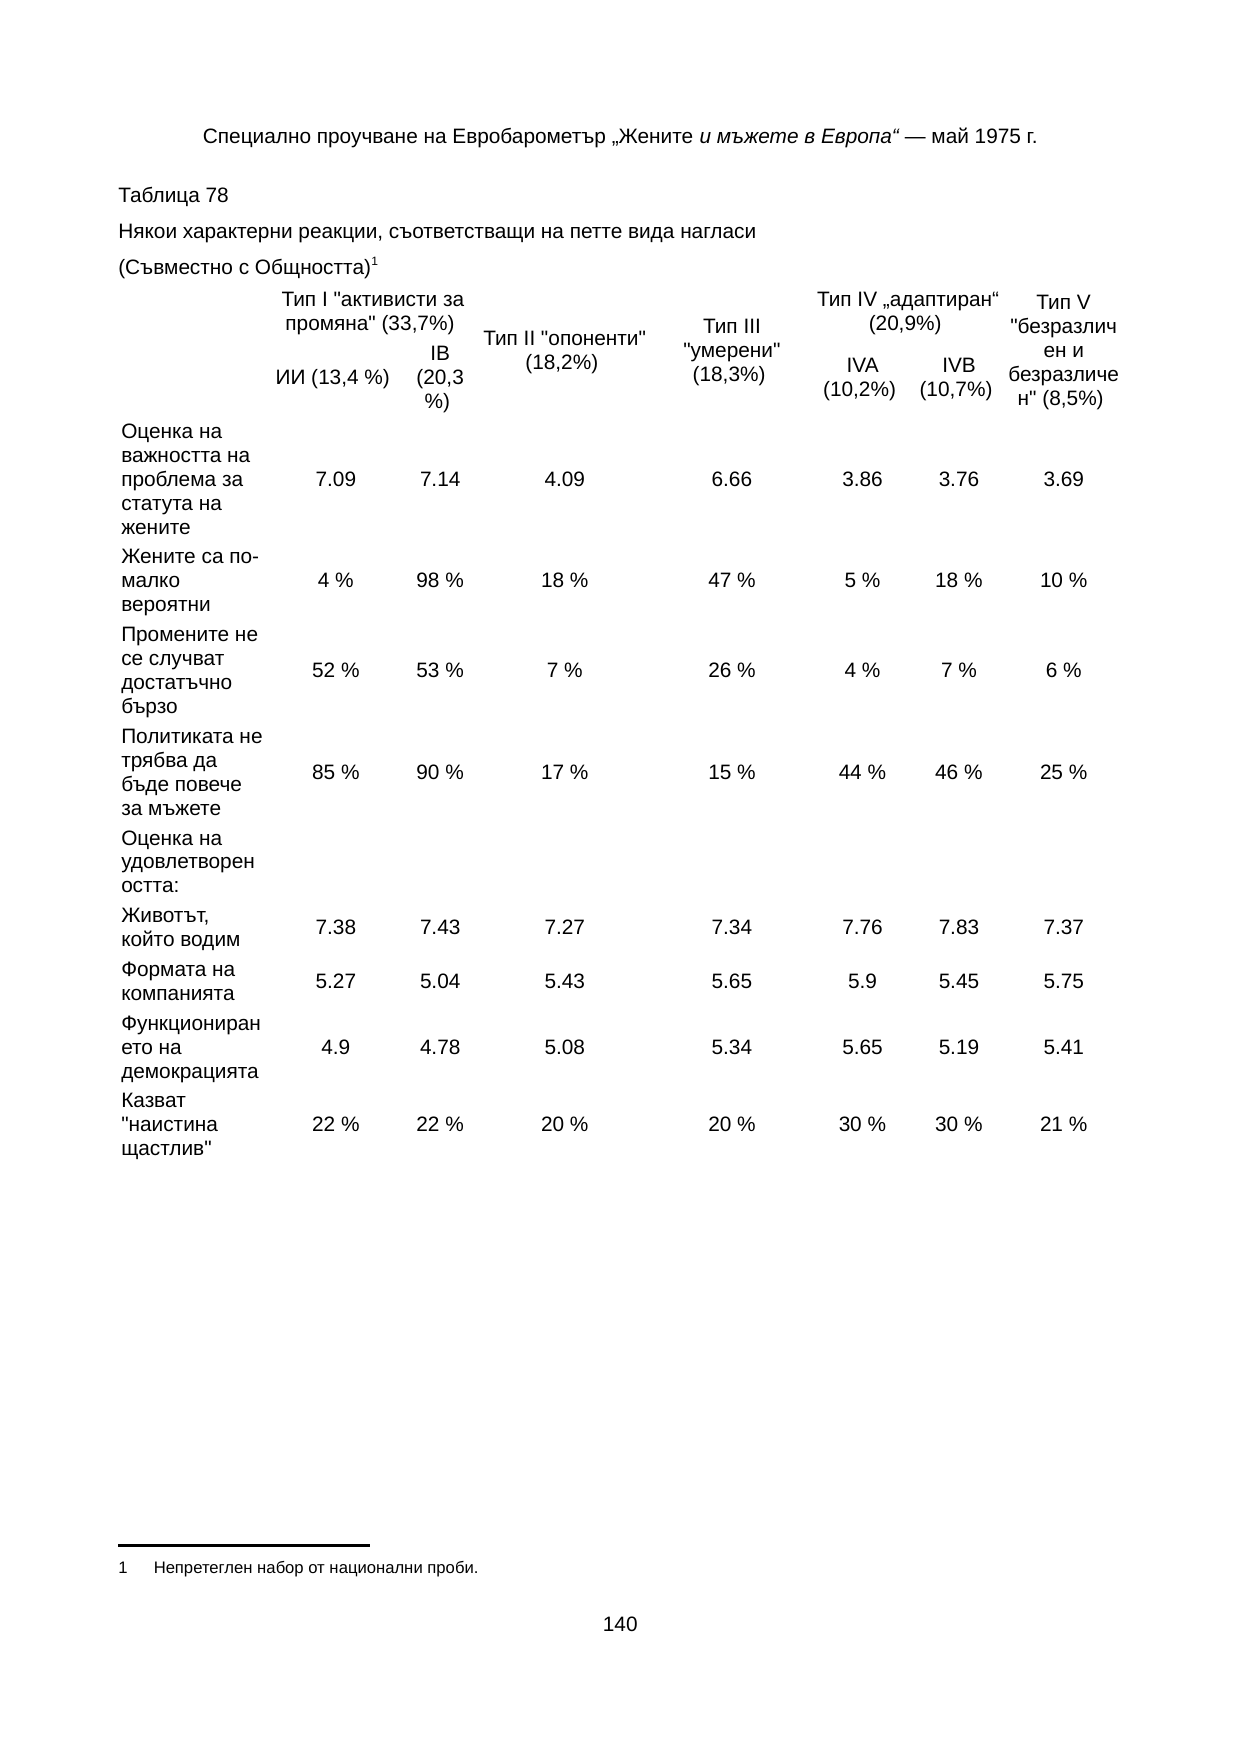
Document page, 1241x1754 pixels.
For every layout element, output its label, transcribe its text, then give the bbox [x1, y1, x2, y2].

table_cell [1004, 823, 1123, 900]
table_cell 7,14 [403, 416, 477, 541]
table_cell 18 % [477, 541, 652, 619]
table_cell 44 % [811, 721, 913, 822]
table_cell 6,66 [652, 416, 811, 541]
table_cell 3,69 [1004, 416, 1123, 541]
table_cell 47 % [652, 541, 811, 619]
table_cell 4,78 [403, 1008, 477, 1085]
table_header Тип IV „адаптиран“ (20,9%) [811, 284, 1004, 338]
table_cell 20 % [477, 1085, 652, 1163]
table_cell 7,37 [1004, 900, 1123, 954]
table_cell IVA (10,2%) [811, 338, 913, 416]
table_cell 3,76 [913, 416, 1004, 541]
table_cell 3,86 [811, 416, 913, 541]
table_cell 7 % [913, 619, 1004, 721]
table_cell 30 % [913, 1085, 1004, 1163]
table_cell 7,83 [913, 900, 1004, 954]
table_header [118, 284, 268, 338]
table_cell 22 % [268, 1085, 403, 1163]
table_cell 98 % [403, 541, 477, 619]
table_header Тип II "опоненти" (18,2%) [477, 284, 652, 416]
table_cell [268, 823, 403, 900]
table_cell 85 % [268, 721, 403, 822]
table_header Тип V "безразличен и безразличен" (8,5%) [1004, 284, 1123, 416]
table_cell Животът, който водим [118, 900, 268, 954]
table_cell 10 % [1004, 541, 1123, 619]
table_cell 4 % [811, 619, 913, 721]
table_cell 5,34 [652, 1008, 811, 1085]
table_cell 5,27 [268, 954, 403, 1008]
table_cell 18 % [913, 541, 1004, 619]
table_cell 6 % [1004, 619, 1123, 721]
table_cell 5,65 [652, 954, 811, 1008]
table_cell 30 % [811, 1085, 913, 1163]
table_cell 22 % [403, 1085, 477, 1163]
table_header Тип I "активисти за промяна" (33,7%) [268, 284, 477, 338]
table_cell 53 % [403, 619, 477, 721]
table_cell 25 % [1004, 721, 1123, 822]
table_cell 5,65 [811, 1008, 913, 1085]
table_cell Жените са по-малко вероятни [118, 541, 268, 619]
text Таблица 78 [118, 183, 1122, 207]
table_cell ИИ (13,4 %) [268, 338, 403, 416]
table_cell Казват "наистина щастлив" [118, 1085, 268, 1163]
table_cell 46 % [913, 721, 1004, 822]
table_cell 4,09 [477, 416, 652, 541]
table_cell 5,43 [477, 954, 652, 1008]
table_cell [913, 823, 1004, 900]
table_cell IVB (10,7%) [913, 338, 1004, 416]
table_cell 5,45 [913, 954, 1004, 1008]
table_cell 7,27 [477, 900, 652, 954]
table_cell 7,43 [403, 900, 477, 954]
table_cell [477, 823, 652, 900]
table_cell 7,09 [268, 416, 403, 541]
table_cell 5,19 [913, 1008, 1004, 1085]
table_cell 21 % [1004, 1085, 1123, 1163]
table_cell 5,9 [811, 954, 913, 1008]
table_cell 5,41 [1004, 1008, 1123, 1085]
table_cell 52 % [268, 619, 403, 721]
table_cell 7 % [477, 619, 652, 721]
table_cell 15 % [652, 721, 811, 822]
table_cell 5,75 [1004, 954, 1123, 1008]
table_cell [403, 823, 477, 900]
table_cell 5,04 [403, 954, 477, 1008]
table_cell IB (20,3 %) [403, 338, 477, 416]
table_cell 90 % [403, 721, 477, 822]
table_cell 20 % [652, 1085, 811, 1163]
table_header Тип III "умерени" (18,3%) [652, 284, 811, 416]
table_cell 17 % [477, 721, 652, 822]
text Някои характерни реакции, съответстващи на петте вида нагласи [118, 219, 1122, 243]
table_cell Формата на компанията [118, 954, 268, 1008]
table_cell 5,08 [477, 1008, 652, 1085]
table_cell Оценка на важността на проблема за статута на жените [118, 416, 268, 541]
table_cell 7,76 [811, 900, 913, 954]
table_cell Оценка на удовлетвореността: [118, 823, 268, 900]
table_cell 4 % [268, 541, 403, 619]
table_cell 5 % [811, 541, 913, 619]
table_cell 4,9 [268, 1008, 403, 1085]
table_cell [652, 823, 811, 900]
table_cell 7,38 [268, 900, 403, 954]
table_cell 26 % [652, 619, 811, 721]
table_cell Промените не се случват достатъчно бързо [118, 619, 268, 721]
table_cell [118, 338, 268, 416]
table_cell Функционирането на демокрацията [118, 1008, 268, 1085]
text (Съвместно с Общността) [118, 254, 1122, 278]
text Непретеглен набор от национални проби. [118, 1557, 1122, 1577]
table_cell Политиката не трябва да бъде повече за мъжете [118, 721, 268, 822]
table_cell [811, 823, 913, 900]
table_cell 7,34 [652, 900, 811, 954]
